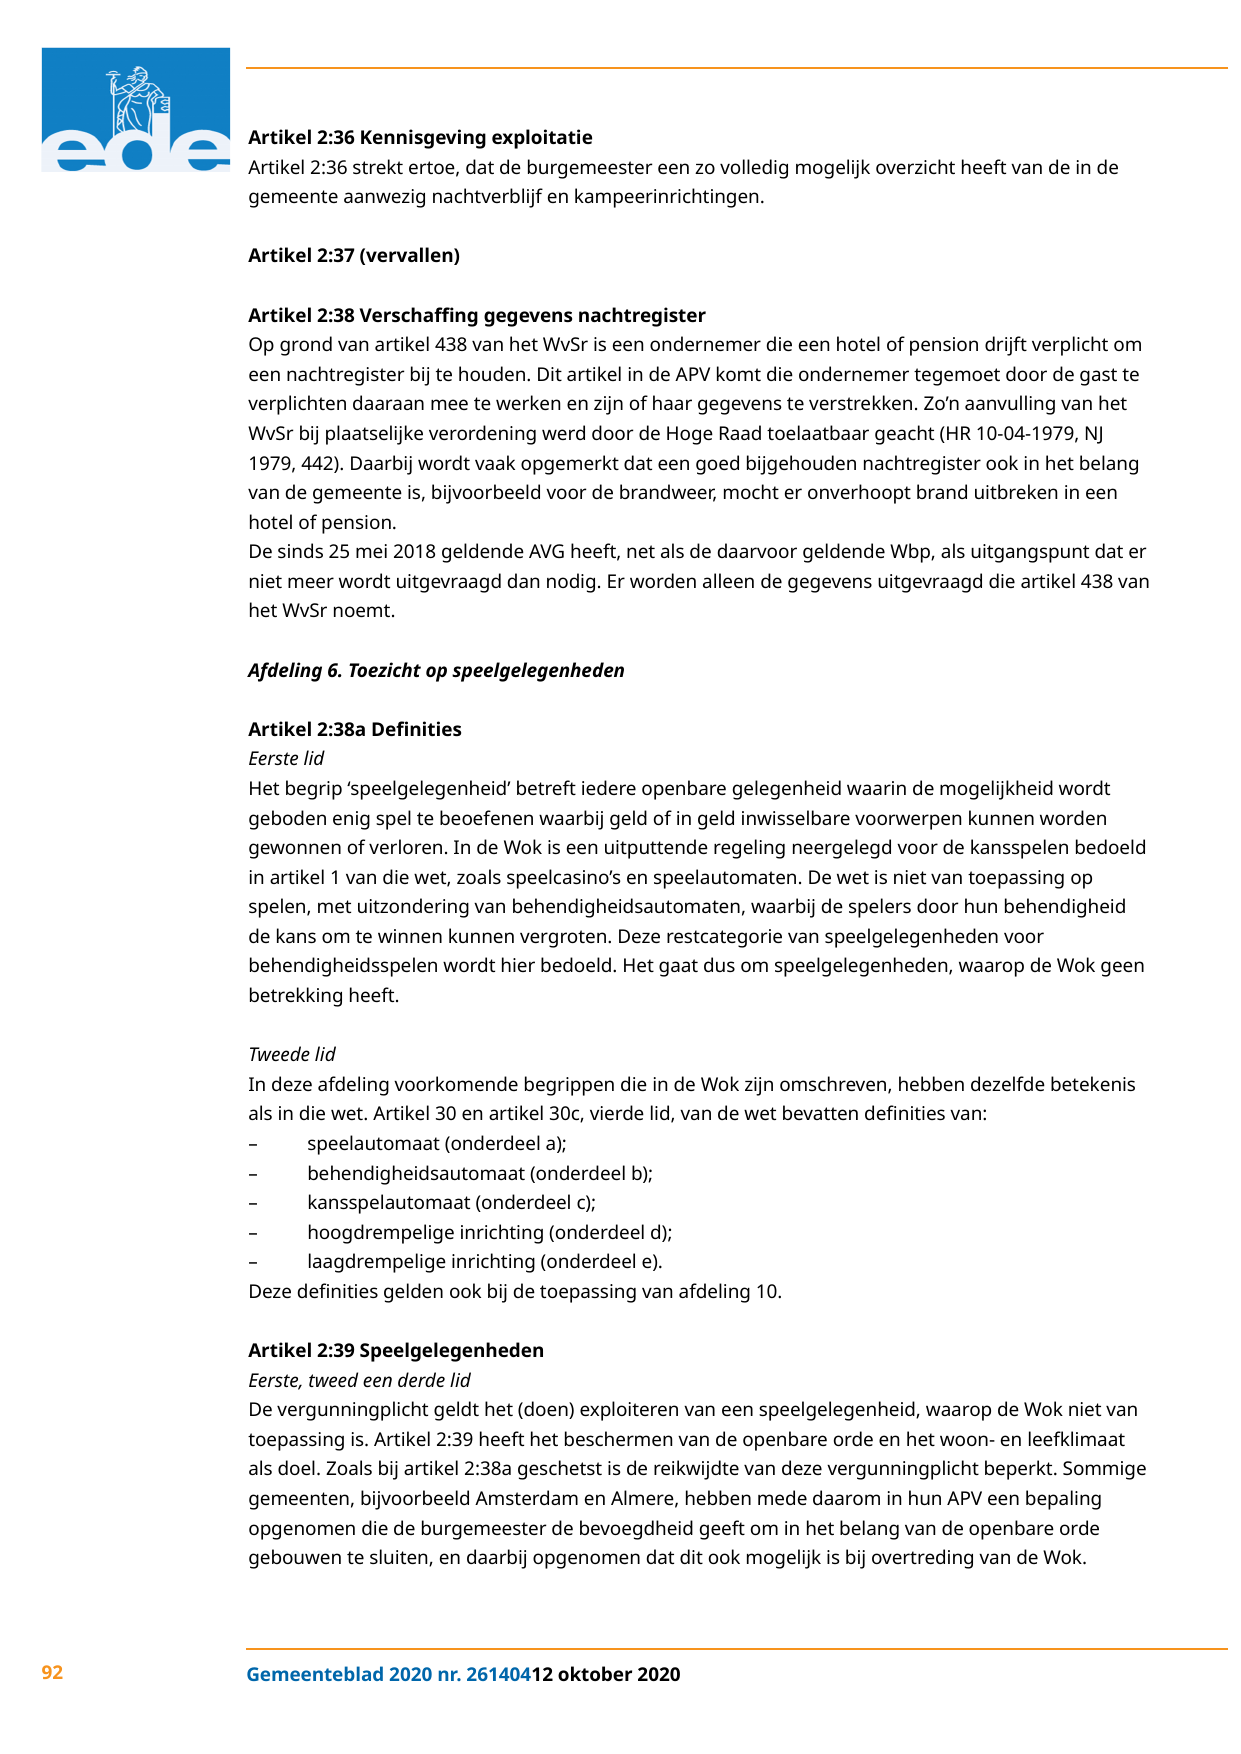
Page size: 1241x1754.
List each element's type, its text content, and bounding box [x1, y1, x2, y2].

text Artikel 2:36 strekt ertoe, dat de burgemeester een zo volledig mogelijk overzicht heeft van de in de gemeente aanwezig nachtverblijf en kampeerinrichtingen. [248, 154, 1152, 209]
text Artikel 2:38a Definities [248, 716, 1152, 742]
text Op grond van artikel 438 van het WvSr is een ondernemer die een hotel of pension drijft verplicht om een nachtregister bij te houden. Dit artikel in de APV komt die ondernemer tegemoet door de gast te verplichten daaraan mee te werken en zijn of haar gegevens te verstrekken. Zo’n aanvulling van het WvSr bij plaatselijke verordening werd door de Hoge Raad toelaatbaar geacht (HR 10-04-1979, NJ 1979, 442). Daarbij wordt vaak opgemerkt dat een goed bijgehouden nachtregister ook in het belang van de gemeente is, bijvoorbeeld voor de brandweer, mocht er onverhoopt brand uitbreken in een hotel of pension. [248, 331, 1152, 535]
text Artikel 2:38 Verschaffing gegevens nachtregister [248, 302, 1152, 328]
text Afdeling 6. Toezicht op speelgelegenheden [248, 657, 1152, 683]
text Tweede lid [248, 1041, 1152, 1067]
text Eerste lid [248, 746, 1152, 771]
list laagdrempelige inrichting (onderdeel e). [248, 1248, 1152, 1274]
text Artikel 2:37 (vervallen) [248, 243, 1152, 268]
text Artikel 2:36 Kennisgeving exploitatie [248, 124, 1152, 150]
list speelautomaat (onderdeel a); [248, 1130, 1152, 1156]
text De vergunningplicht geldt het (doen) exploiteren van een speelgelegenheid, waarop de Wok niet van toepassing is. Artikel 2:39 heeft het beschermen van de openbare orde en het woon- en leefklimaat als doel. Zoals bij artikel 2:38a geschetst is de reikwijdte van deze vergunningplicht beperkt. Sommige gemeenten, bijvoorbeeld Amsterdam en Almere, hebben mede daarom in hun APV een bepaling opgenomen die de burgemeester de bevoegdheid geeft om in het belang van de openbare orde gebouwen te sluiten, en daarbij opgenomen dat dit ook mogelijk is bij overtreding van de Wok. [248, 1396, 1152, 1570]
list hoogdrempelige inrichting (onderdeel d); [248, 1219, 1152, 1245]
list kansspelautomaat (onderdeel c); [248, 1189, 1152, 1215]
text Artikel 2:39 Speelgelegenheden [248, 1337, 1152, 1363]
picture [41, 47, 231, 172]
text De sinds 25 mei 2018 geldende AVG heeft, net als de daarvoor geldende Wbp, als uitgangspunt dat er niet meer wordt uitgevraagd dan nodig. Er worden alleen de gegevens uitgevraagd die artikel 438 van het WvSr noemt. [248, 538, 1152, 623]
text Het begrip ‘speelgelegenheid’ betreft iedere openbare gelegenheid waarin de mogelijkheid wordt geboden enig spel te beoefenen waarbij geld of in geld inwisselbare voorwerpen kunnen worden gewonnen of verloren. In de Wok is een uitputtende regeling neergelegd voor de kansspelen bedoeld in artikel 1 van die wet, zoals speelcasino’s en speelautomaten. De wet is niet van toepassing op spelen, met uitzondering van behendigheidsautomaten, waarbij de spelers door hun behendigheid de kans om te winnen kunnen vergroten. Deze restcategorie van speelgelegenheden voor behendigheidsspelen wordt hier bedoeld. Het gaat dus om speelgelegenheden, waarop de Wok geen betrekking heeft. [248, 775, 1152, 1008]
text In deze afdeling voorkomende begrippen die in de Wok zijn omschreven, hebben dezelfde betekenis als in die wet. Artikel 30 en artikel 30c, vierde lid, van de wet bevatten definities van: [248, 1071, 1152, 1126]
text Eerste, tweed een derde lid [248, 1367, 1152, 1393]
list behendigheidsautomaat (onderdeel b); [248, 1160, 1152, 1186]
text Deze definities gelden ook bij de toepassing van afdeling 10. [248, 1278, 1152, 1304]
